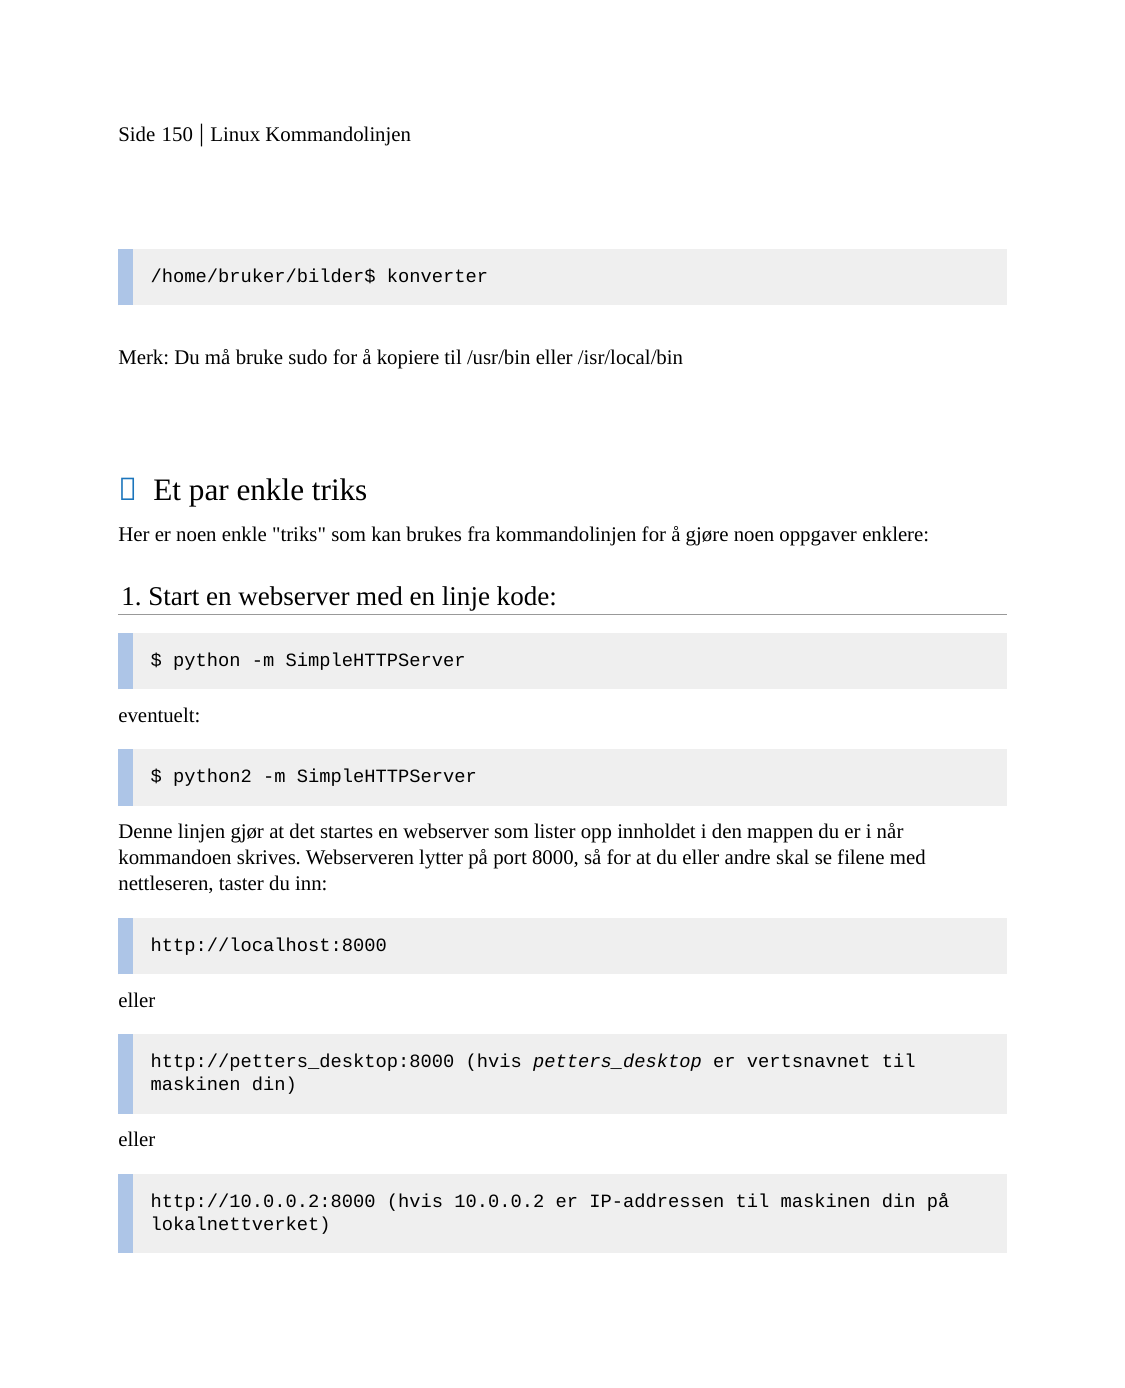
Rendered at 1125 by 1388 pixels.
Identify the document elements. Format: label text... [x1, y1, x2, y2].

text Merk: Du må bruke sudo for å kopiere til /usr/bin eller /isr/local/bin [118, 319, 1007, 369]
text $ python2 -m SimpleHTTPServer [133, 749, 1007, 806]
text http://localhost:8000 [133, 918, 1007, 974]
subtitle 1. Start en webserver med en linje kode: [118, 577, 1007, 614]
text eller [118, 1127, 1007, 1151]
text eventuelt: [118, 703, 1007, 727]
subtitle  Et par enkle triks [118, 467, 1007, 509]
text [118, 176, 1007, 226]
text Her er noen enkle "triks" som kan brukes fra kommandolinjen for å gjøre noen oppgaver enklere: [118, 522, 1007, 546]
text http://10.0.0.2:8000 (hvis 10.0.0.2 er IP-addressen til maskinen din på lokalnettverket) [133, 1174, 1007, 1253]
text /home/bruker/bilder$ konverter [133, 249, 1007, 305]
text $ python -m SimpleHTTPServer [133, 633, 1007, 689]
text eller [118, 988, 1007, 1012]
text http://petters_desktop:8000 (hvis petters_desktop er vertsnavnet til maskinen din) [133, 1034, 1007, 1114]
text Denne linjen gjør at det startes en webserver som lister opp innholdet i den mappen du er i når kommandoen skrives. Webserveren lytter på port 8000, så for at du eller andre skal se filene med nettleseren, taster du inn: [118, 819, 1007, 895]
